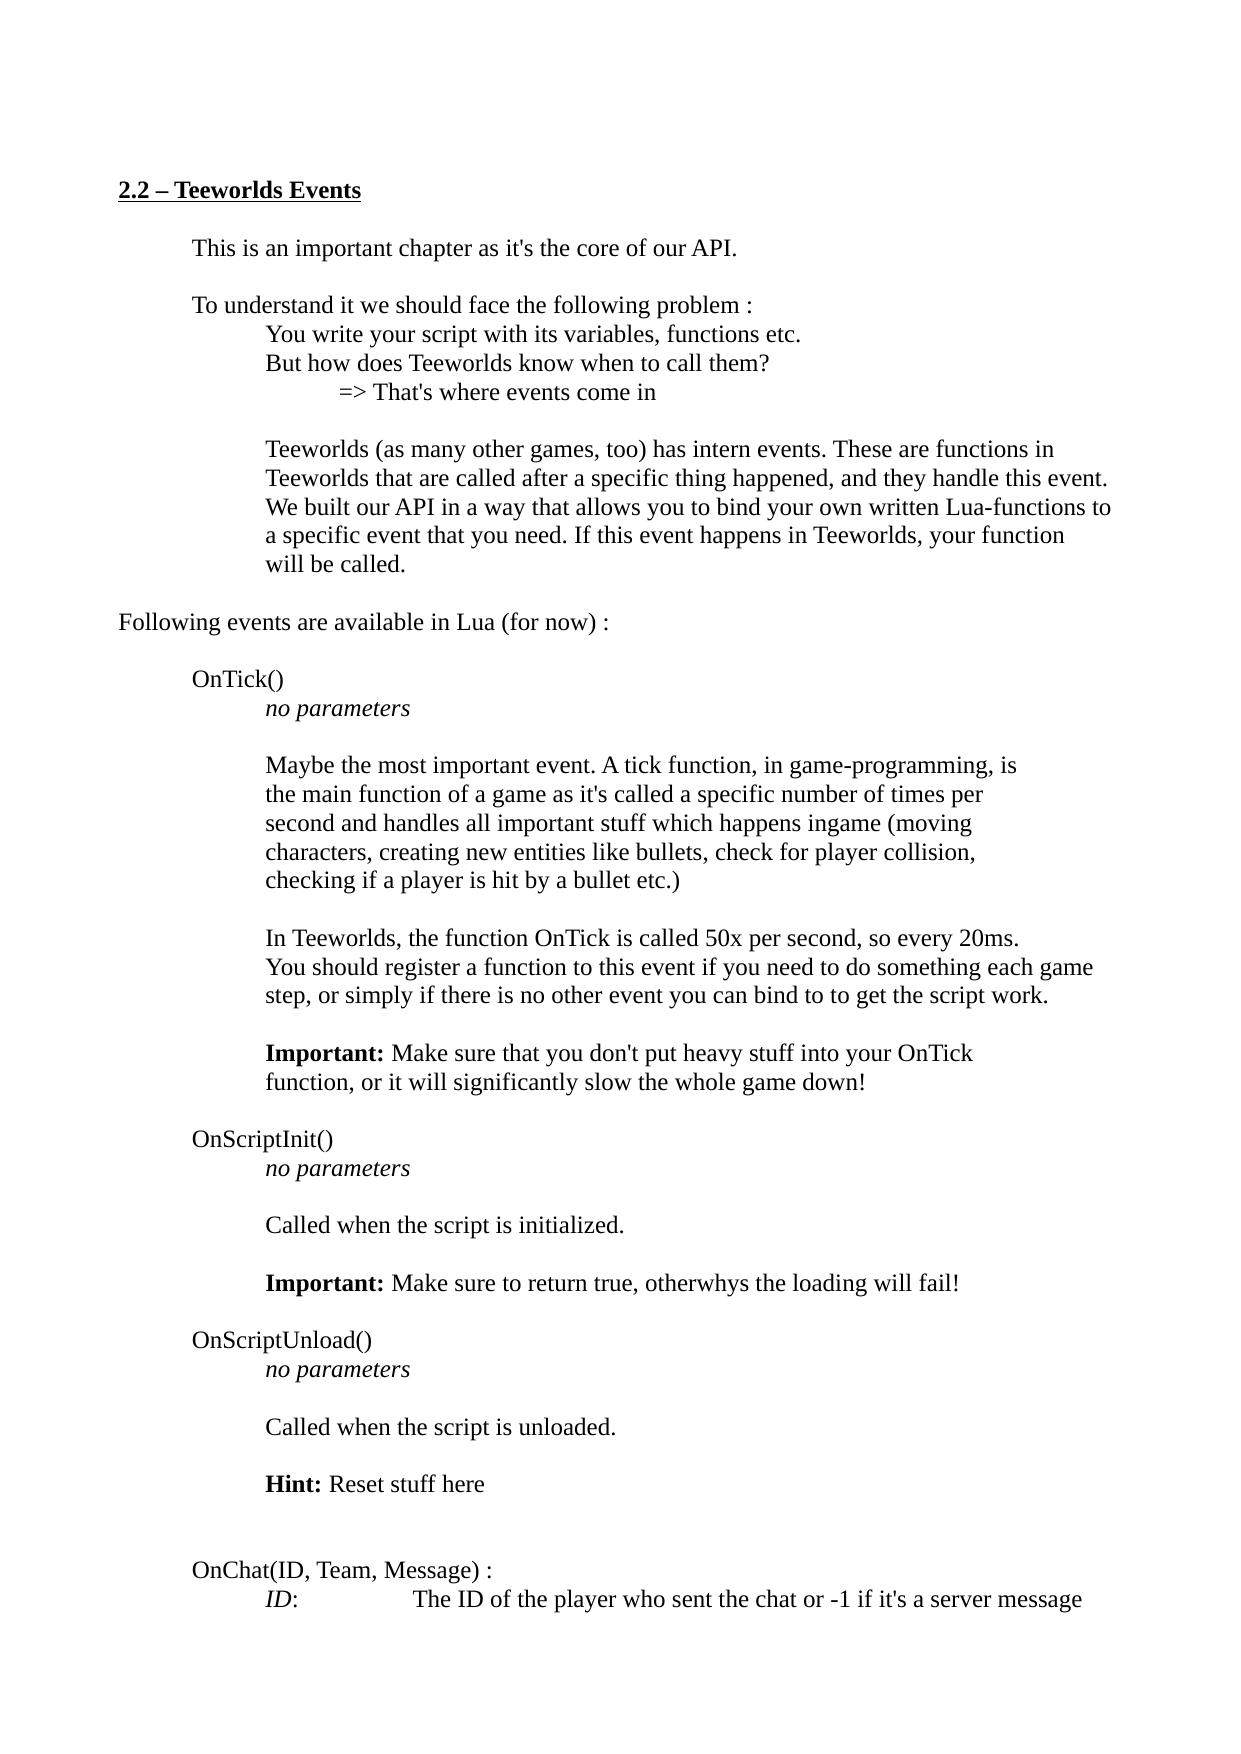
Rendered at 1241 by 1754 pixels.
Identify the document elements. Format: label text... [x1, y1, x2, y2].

text no parameters [118, 1354, 1122, 1383]
text Following events are available in Lua (for now) : [118, 607, 1122, 636]
text Maybe the most important event. A tick function, in game-programming, is the main function of a game as it's called a specific number of times per [118, 751, 1122, 808]
text This is an important chapter as it's the core of our API. [118, 233, 1122, 262]
text ID: The ID of the player who sent the chat or -1 if it's a server message [118, 1584, 1122, 1613]
text 2.2 – Teeworlds Events [118, 176, 1122, 204]
text We built our API in a way that allows you to bind your own written Lua-functions to a specific event that you need. If this event happens in Teeworlds, your function [118, 492, 1122, 549]
text function, or it will significantly slow the whole game down! [118, 1067, 1122, 1096]
text OnChat(ID, Team, Message) : [118, 1556, 1122, 1584]
text OnScriptUnload() [118, 1326, 1122, 1354]
text You write your script with its variables, functions etc. [118, 319, 1122, 348]
text In Teeworlds, the function OnTick is called 50x per second, so every 20ms. [118, 923, 1122, 952]
text => That's where events come in [118, 377, 1122, 406]
text Called when the script is unloaded. [118, 1412, 1122, 1441]
text OnTick() [118, 664, 1122, 693]
text Teeworlds that are called after a specific thing happened, and they handle this event. [118, 463, 1122, 492]
text no parameters [118, 1153, 1122, 1182]
text checking if a player is hit by a bullet etc.) [118, 866, 1122, 894]
text But how does Teeworlds know when to call them? [118, 348, 1122, 377]
text characters, creating new entities like bullets, check for player collision, [118, 837, 1122, 866]
text You should register a function to this event if you need to do something each game step, or simply if there is no other event you can bind to to get the script work. [118, 952, 1122, 1009]
text second and handles all important stuff which happens ingame (moving [118, 808, 1122, 837]
text no parameters [118, 693, 1122, 722]
text Important: Make sure to return true, otherwhys the loading will fail! [118, 1268, 1122, 1297]
text will be called. [118, 549, 1122, 578]
text OnScriptInit() [118, 1124, 1122, 1153]
text To understand it we should face the following problem : [118, 291, 1122, 319]
text Hint: Reset stuff here [118, 1469, 1122, 1498]
text Important: Make sure that you don't put heavy stuff into your OnTick [118, 1038, 1122, 1067]
text Teeworlds (as many other games, too) has intern events. These are functions in [118, 434, 1122, 463]
text Called when the script is initialized. [118, 1211, 1122, 1239]
